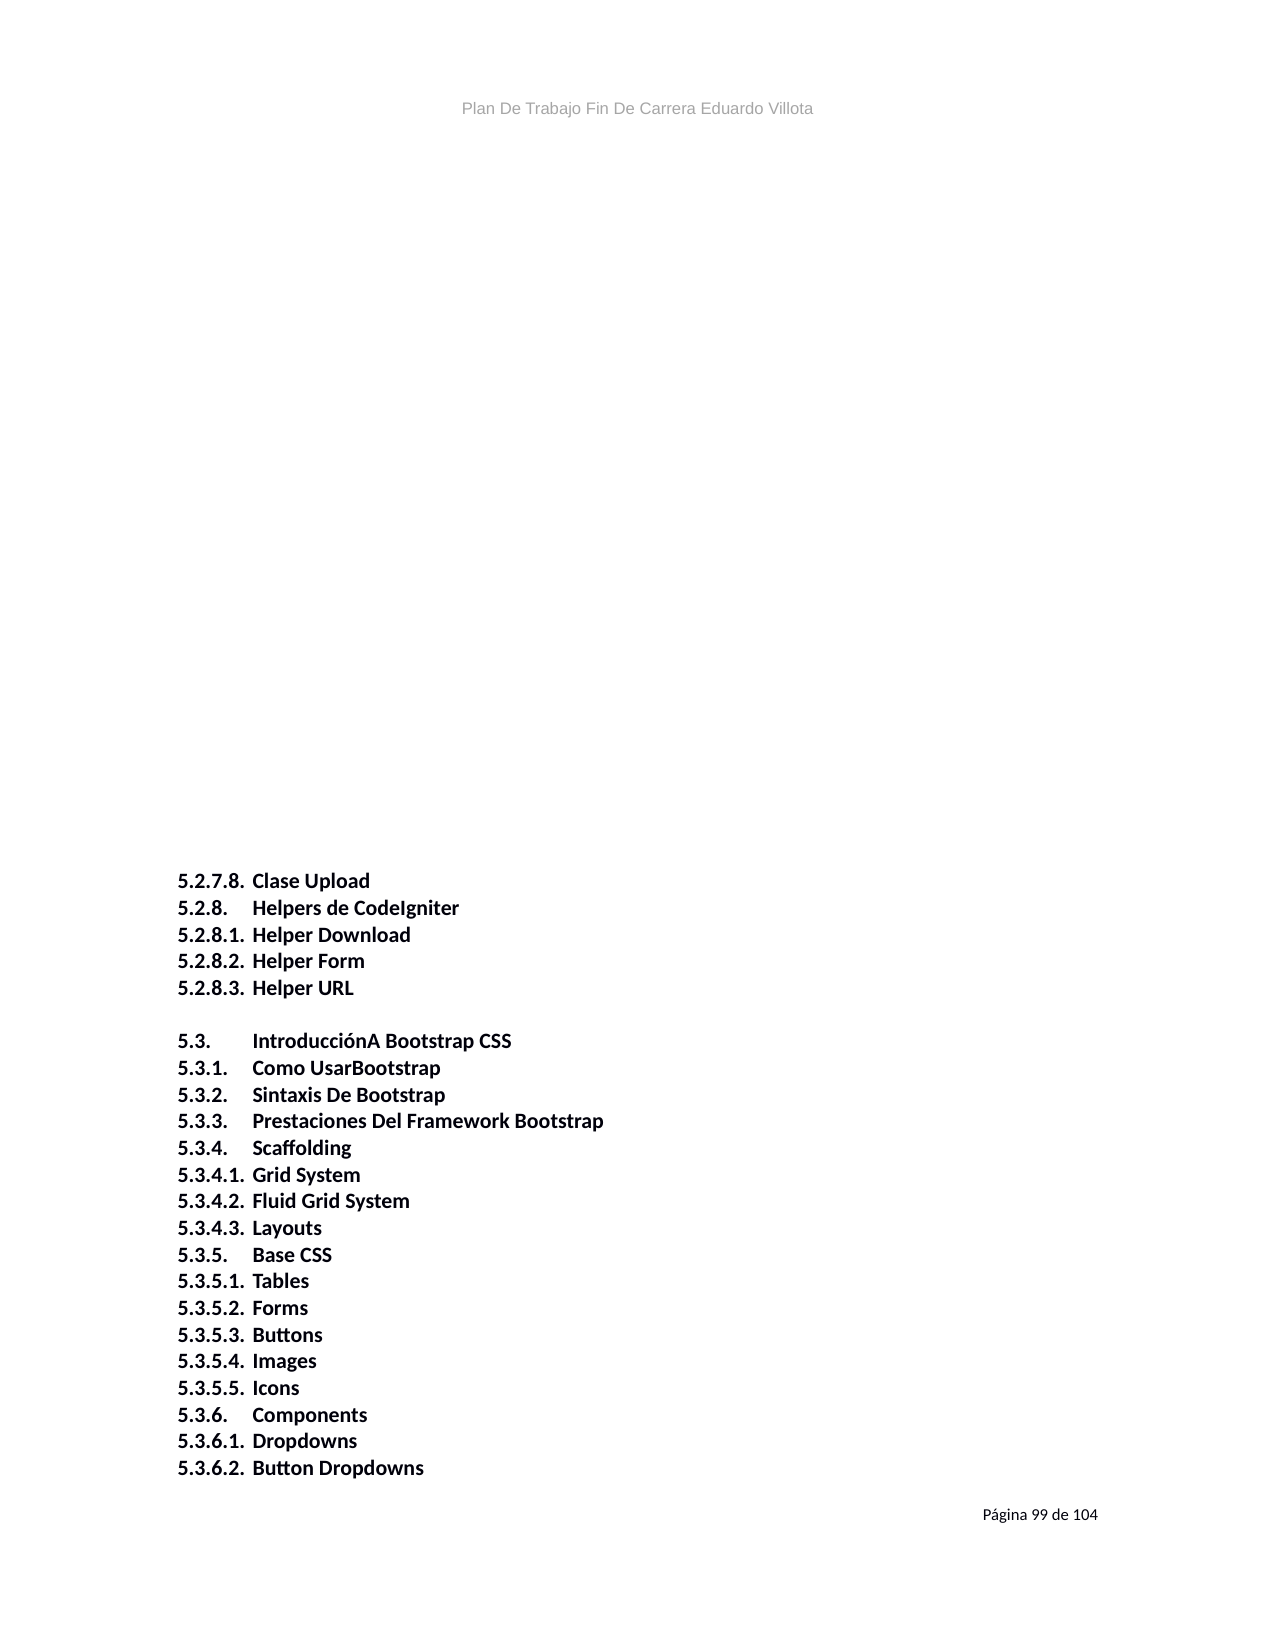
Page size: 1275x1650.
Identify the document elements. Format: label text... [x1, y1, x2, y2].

text 5.3. IntroducciónA Bootstrap CSS [177, 1028, 1098, 1054]
text 5.3.4. Scaffolding [177, 1134, 1098, 1161]
text 5.3.5.2. Forms [177, 1294, 1098, 1321]
text 5.3.5.5. Icons [177, 1374, 1098, 1401]
text 5.3.4.3. Layouts [177, 1214, 1098, 1241]
text 5.3.6.1. Dropdowns [177, 1428, 1098, 1454]
text 5.2.8.1. Helper Download [177, 921, 1098, 948]
text 5.3.5.1. Tables [177, 1268, 1098, 1294]
text 5.3.5.3. Buttons [177, 1321, 1098, 1348]
text 5.2.8. Helpers de CodeIgniter [177, 894, 1098, 921]
text 5.2.8.2. Helper Form [177, 948, 1098, 974]
text 5.3.5.4. Images [177, 1348, 1098, 1374]
text 5.3.5. Base CSS [177, 1241, 1098, 1268]
text 5.2.7.8. Clase Upload [177, 868, 1098, 894]
text 5.2.8.3. Helper URL [177, 974, 1098, 1001]
text 5.3.4.1. Grid System [177, 1161, 1098, 1188]
text 5.3.6. Components [177, 1401, 1098, 1428]
text 5.3.4.2. Fluid Grid System [177, 1188, 1098, 1214]
text 5.3.6.2. Button Dropdowns [177, 1454, 1098, 1481]
text 5.3.1. Como UsarBootstrap [177, 1054, 1098, 1081]
text 5.3.2. Sintaxis De Bootstrap [177, 1081, 1098, 1108]
text 5.3.3. Prestaciones Del Framework Bootstrap [177, 1108, 1098, 1134]
